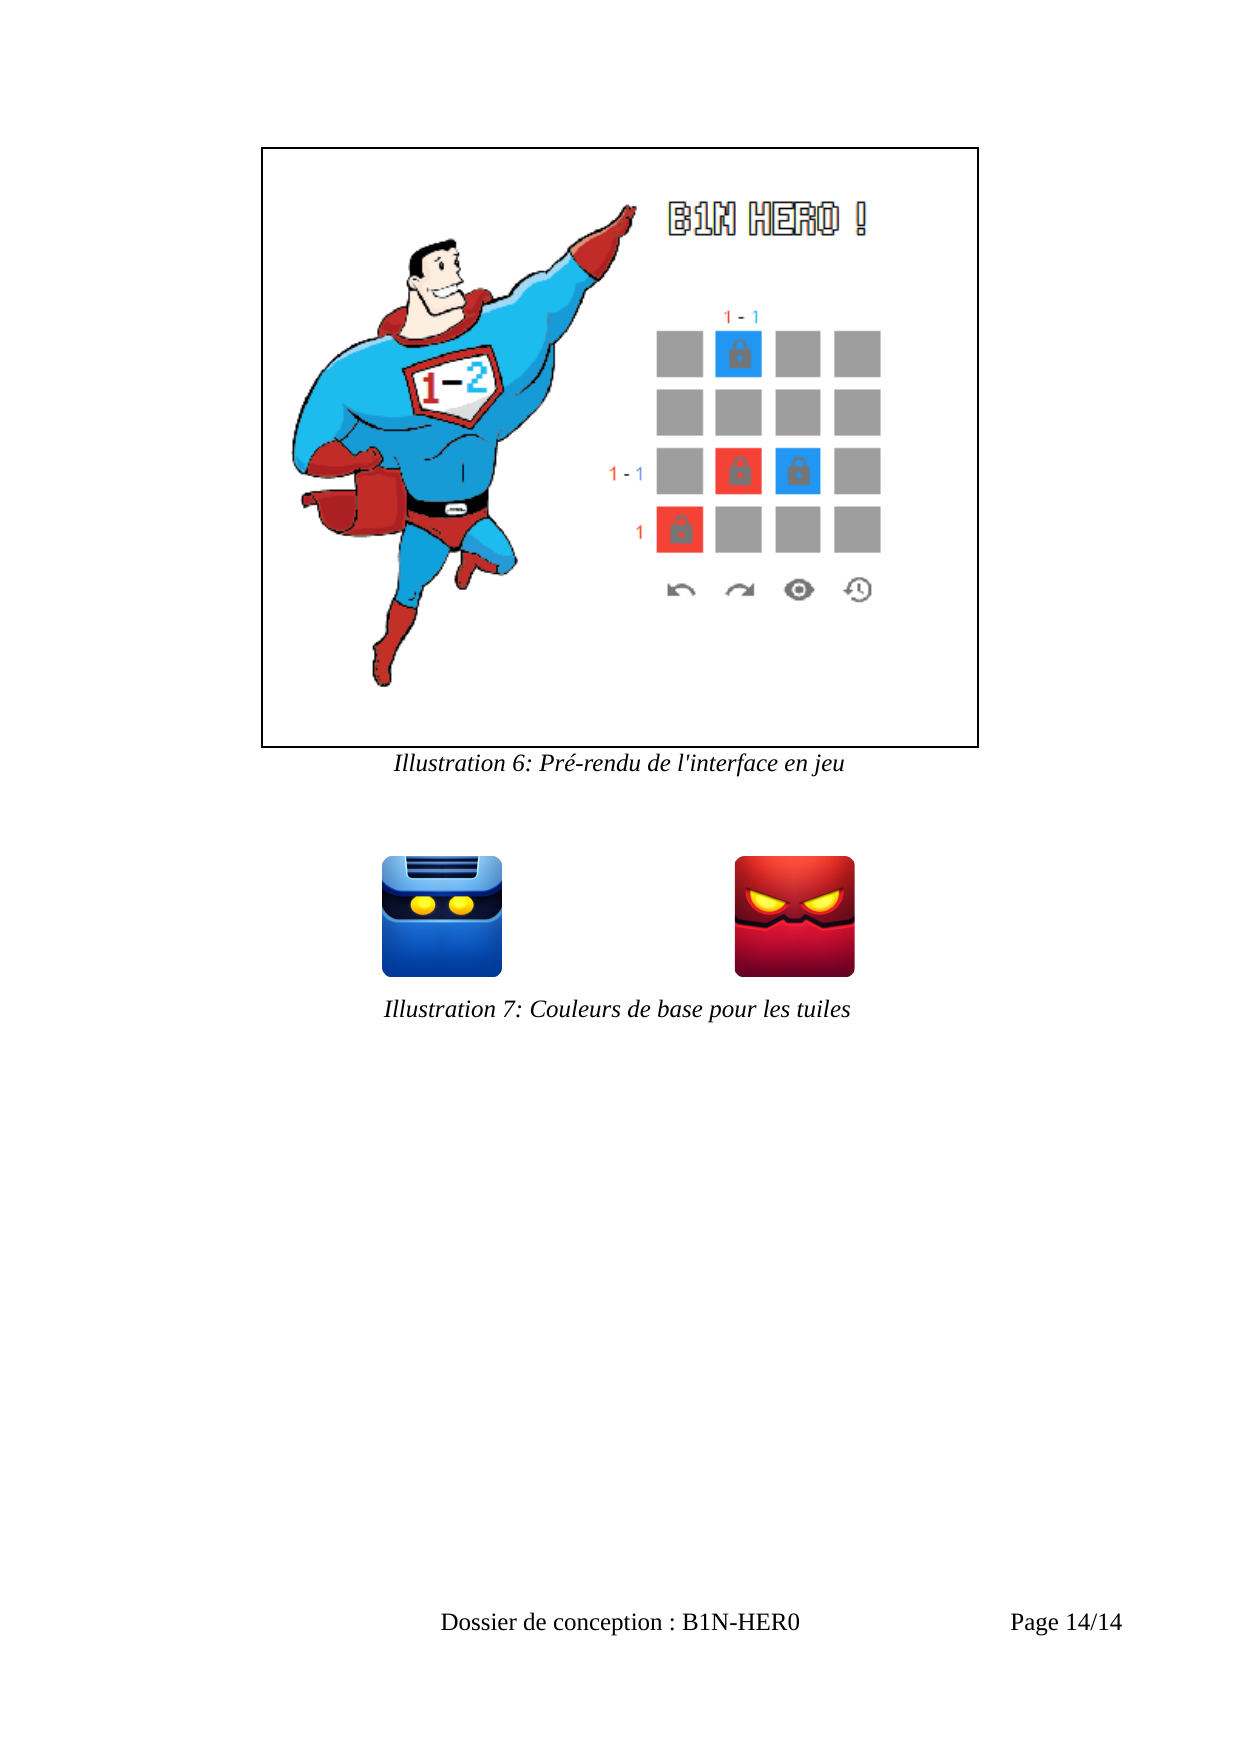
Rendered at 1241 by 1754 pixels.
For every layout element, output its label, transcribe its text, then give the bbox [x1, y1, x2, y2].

picture [265, 151, 975, 744]
text Illustration 6: Pré-rendu de l'interface en jeu [261, 748, 979, 777]
picture [382, 856, 502, 977]
picture [734, 856, 855, 977]
text [261, 131, 979, 147]
